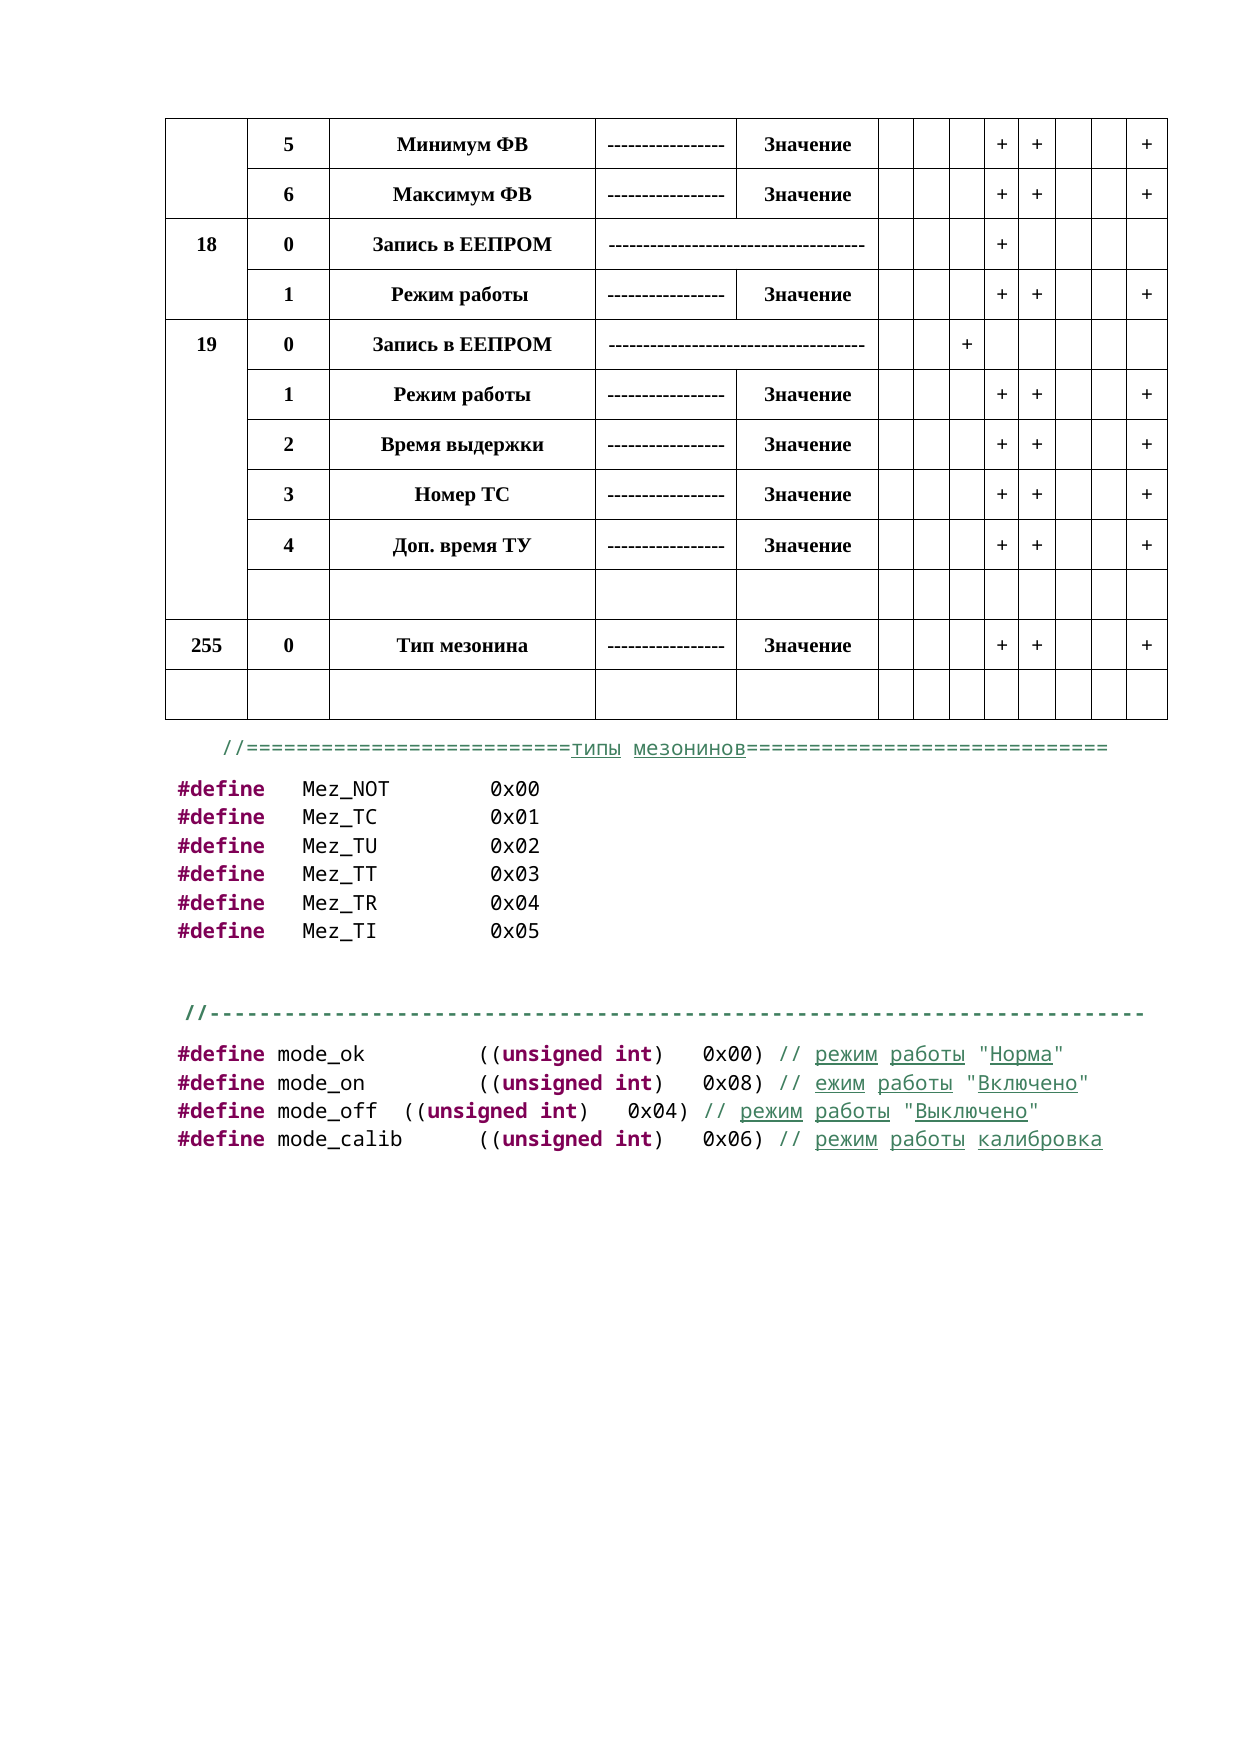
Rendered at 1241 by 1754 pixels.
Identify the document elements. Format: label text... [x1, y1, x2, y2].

text #define Mez_TI 0x05 [177, 916, 1152, 944]
table_cell [1127, 219, 1167, 268]
table_cell + [1127, 470, 1167, 519]
text #define mode_on ((unsigned int) 0x08) // ежим работы "Включено" [177, 1068, 1152, 1096]
table_cell [248, 670, 329, 719]
table_cell [1056, 620, 1091, 669]
table_cell 5 [248, 119, 329, 168]
text #define mode_off ((unsigned int) 0x04) // режим работы "Выключено" [177, 1096, 1152, 1124]
table_cell + [985, 620, 1018, 669]
table_cell [914, 570, 949, 619]
table_cell [1092, 219, 1126, 268]
table_cell Значение [737, 370, 878, 419]
table_cell + [985, 119, 1018, 168]
table_cell Значение [737, 119, 878, 168]
table_cell [1056, 570, 1091, 619]
table_cell Номер ТС [330, 470, 595, 519]
table_cell 6 [248, 169, 329, 218]
table_cell ------------------------------------- [596, 320, 878, 369]
table_cell [1056, 320, 1091, 369]
table_cell 4 [248, 520, 329, 569]
table_cell Значение [737, 169, 878, 218]
table_cell + [1019, 520, 1055, 569]
table_cell [914, 219, 949, 268]
table_cell + [1127, 420, 1167, 469]
table_cell [1127, 570, 1167, 619]
table_cell [914, 169, 949, 218]
table_cell [1092, 370, 1126, 419]
table_cell [914, 119, 949, 168]
table_cell [596, 670, 736, 719]
table_cell + [1019, 370, 1055, 419]
table_cell [1092, 420, 1126, 469]
table_cell Значение [737, 270, 878, 318]
table_cell 1 [248, 370, 329, 419]
text #define Mez_TR 0x04 [177, 888, 1152, 916]
table_cell Время выдержки [330, 420, 595, 469]
table_cell Тип мезонина [330, 620, 595, 669]
table_cell [330, 670, 595, 719]
table_cell Максимум ФВ [330, 169, 595, 218]
table_cell [950, 420, 984, 469]
table_cell [737, 570, 878, 619]
table_cell + [985, 219, 1018, 268]
table_cell ----------------- [596, 420, 736, 469]
table_cell [1127, 320, 1167, 369]
table_cell + [950, 320, 984, 369]
table_cell Режим работы [330, 370, 595, 419]
text //==========================типы мезонинов============================= [177, 733, 1152, 761]
table_cell 19 [166, 320, 247, 619]
table_cell Запись в ЕЕПРОМ [330, 219, 595, 268]
table_cell Значение [737, 520, 878, 569]
table_cell [1127, 670, 1167, 719]
text #define Mez_TU 0x02 [177, 831, 1152, 859]
table_cell [879, 270, 913, 318]
table_cell [1092, 670, 1126, 719]
table_cell [950, 219, 984, 268]
table_cell + [985, 270, 1018, 318]
table_cell [1019, 570, 1055, 619]
table_cell [1056, 670, 1091, 719]
table_cell [950, 620, 984, 669]
table_cell [914, 420, 949, 469]
text #define Mez_NOT 0x00 [177, 774, 1152, 802]
table_cell + [1019, 470, 1055, 519]
table_cell 0 [248, 620, 329, 669]
table_cell 255 [166, 620, 247, 669]
table_cell [737, 670, 878, 719]
table_cell [1056, 219, 1091, 268]
table_cell ----------------- [596, 620, 736, 669]
table_cell 3 [248, 470, 329, 519]
table_cell [1092, 520, 1126, 569]
table_cell [1056, 119, 1091, 168]
table_cell [1092, 620, 1126, 669]
table_cell + [1127, 520, 1167, 569]
table_cell [879, 670, 913, 719]
table_cell [950, 470, 984, 519]
table_cell + [1019, 620, 1055, 669]
table_cell [1056, 270, 1091, 318]
table_cell [879, 119, 913, 168]
table_cell + [985, 470, 1018, 519]
table_cell [985, 670, 1018, 719]
table_cell [1019, 320, 1055, 369]
table_cell + [985, 520, 1018, 569]
table_cell + [1127, 270, 1167, 318]
table_cell + [985, 420, 1018, 469]
table_cell [879, 320, 913, 369]
table_cell [166, 670, 247, 719]
table_cell [879, 470, 913, 519]
table_cell [950, 520, 984, 569]
table_cell [914, 620, 949, 669]
table_cell [1056, 370, 1091, 419]
table_cell [879, 620, 913, 669]
text #define mode_ok ((unsigned int) 0x00) // режим работы "Норма" [177, 1039, 1152, 1068]
table_cell [985, 320, 1018, 369]
table_cell [1092, 320, 1126, 369]
table_cell [950, 270, 984, 318]
text #define Mez_TT 0x03 [177, 859, 1152, 888]
table_cell [596, 570, 736, 619]
table_cell [166, 119, 247, 218]
table_cell + [985, 169, 1018, 218]
table_cell 18 [166, 219, 247, 318]
table_cell ----------------- [596, 470, 736, 519]
table_cell + [1127, 620, 1167, 669]
table_cell [879, 169, 913, 218]
table_cell + [1019, 119, 1055, 168]
table_cell [950, 570, 984, 619]
table_cell [1056, 169, 1091, 218]
table_cell [1092, 169, 1126, 218]
table_cell Запись в ЕЕПРОМ [330, 320, 595, 369]
table_cell Режим работы [330, 270, 595, 318]
table_cell [1092, 470, 1126, 519]
table_cell [1092, 119, 1126, 168]
table_cell [985, 570, 1018, 619]
table_cell + [1127, 169, 1167, 218]
table_cell 1 [248, 270, 329, 318]
table_cell Минимум ФВ [330, 119, 595, 168]
table_cell [950, 169, 984, 218]
table_cell [1056, 470, 1091, 519]
table_cell [950, 670, 984, 719]
table_cell [1019, 670, 1055, 719]
table_cell [950, 370, 984, 419]
text //--------------------------------------------------------------------------- [177, 998, 1152, 1027]
table_cell + [1127, 370, 1167, 419]
table_cell Значение [737, 620, 878, 669]
table_cell [879, 570, 913, 619]
table_cell [879, 420, 913, 469]
table_cell [914, 470, 949, 519]
table_cell [879, 219, 913, 268]
text #define mode_calib ((unsigned int) 0x06) // режим работы калибровка [177, 1124, 1152, 1153]
table_cell ----------------- [596, 370, 736, 419]
table_cell Значение [737, 420, 878, 469]
table_cell + [985, 370, 1018, 419]
table_cell ----------------- [596, 119, 736, 168]
table_cell Значение [737, 470, 878, 519]
table_cell [248, 570, 329, 619]
table_cell + [1019, 420, 1055, 469]
table_cell ------------------------------------- [596, 219, 878, 268]
table_cell + [1019, 169, 1055, 218]
table_cell [914, 320, 949, 369]
table_cell [879, 520, 913, 569]
table_cell 2 [248, 420, 329, 469]
table_cell 0 [248, 320, 329, 369]
table_cell [1019, 219, 1055, 268]
table_cell [330, 570, 595, 619]
table_cell [1092, 270, 1126, 318]
table_cell ----------------- [596, 520, 736, 569]
table_cell [914, 670, 949, 719]
table_cell [1092, 570, 1126, 619]
table_cell [1056, 420, 1091, 469]
table_cell ----------------- [596, 270, 736, 318]
text #define Mez_TC 0x01 [177, 802, 1152, 831]
table_cell [950, 119, 984, 168]
table_cell [1056, 520, 1091, 569]
table_cell Доп. время ТУ [330, 520, 595, 569]
table_cell [914, 520, 949, 569]
table_cell + [1019, 270, 1055, 318]
table_cell [879, 370, 913, 419]
table_cell ----------------- [596, 169, 736, 218]
table_cell + [1127, 119, 1167, 168]
table_cell [914, 270, 949, 318]
table_cell 0 [248, 219, 329, 268]
table_cell [914, 370, 949, 419]
